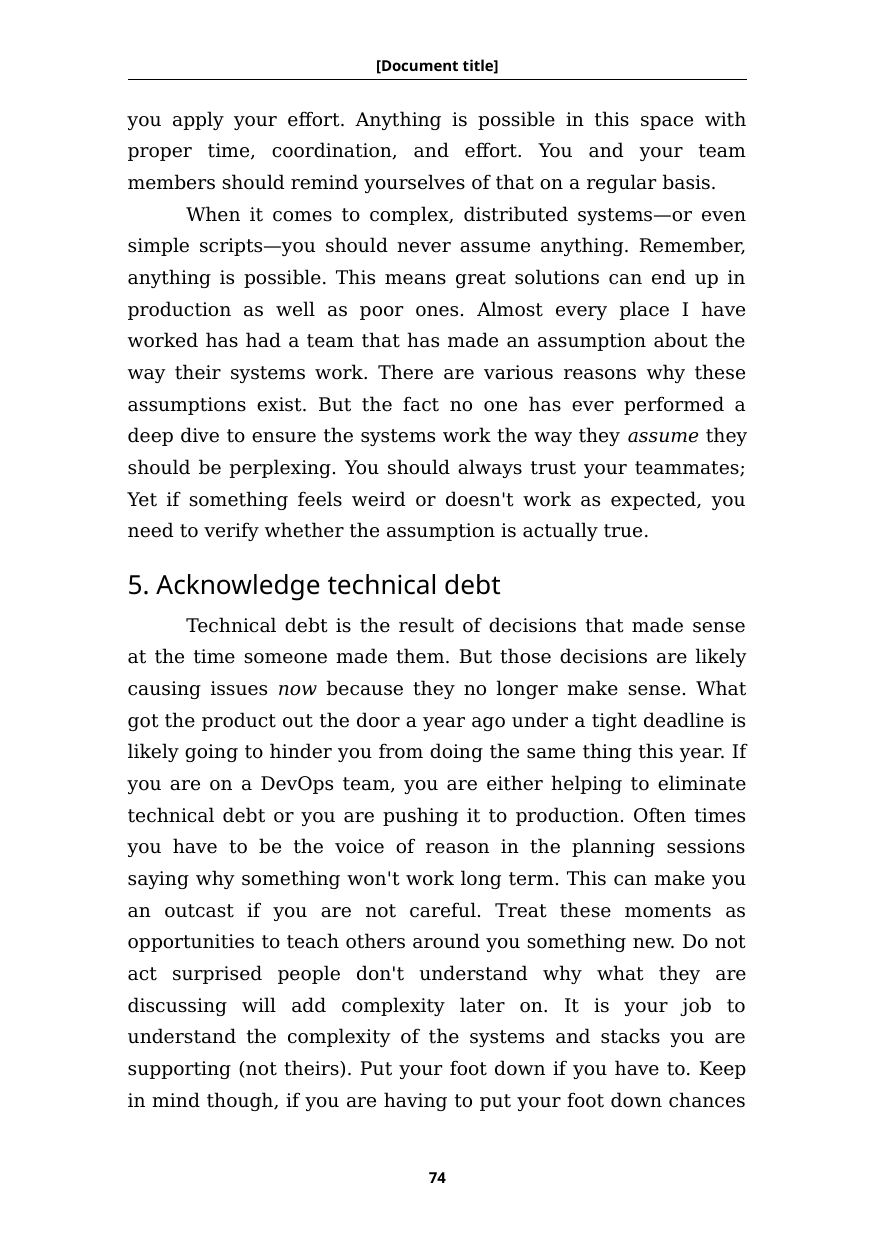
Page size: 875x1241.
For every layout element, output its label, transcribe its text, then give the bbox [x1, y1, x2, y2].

text Technical debt is the result of decisions that made sense at the time someone made them. But those decisions are likely causing issues now because they no longer make sense. What got the product out the door a year ago under a tight deadline is likely going to hinder you from doing the same thing this year. If you are on a DevOps team, you are either helping to eliminate technical debt or you are pushing it to production. Often times you have to be the voice of reason in the planning sessions saying why something won't work long term. This can make you an outcast if you are not careful. Treat these moments as opportunities to teach others around you something new. Do not act surprised people don't understand why what they are discussing will add complexity later on. It is your job to understand the complexity of the systems and stacks you are supporting (not theirs). Put your foot down if you have to. Keep in mind though, if you are having to put your foot down chances [127, 615, 747, 1112]
subtitle 5. Acknowledge technical debt [127, 567, 747, 602]
text you apply your effort. Anything is possible in this space with proper time, coordination, and effort. You and your team members should remind yourselves of that on a regular basis. [127, 109, 747, 194]
text When it comes to complex, distributed systems—or even simple scripts—you should never assume anything. Remember, anything is possible. This means great solutions can end up in production as well as poor ones. Almost every place I have worked has had a team that has made an assumption about the way their systems work. There are various reasons why these assumptions exist. But the fact no one has ever performed a deep dive to ensure the systems work the way they assume they should be perplexing. You should always trust your teammates; Yet if something feels weird or doesn't work as expected, you need to verify whether the assumption is actually true. [127, 204, 747, 542]
